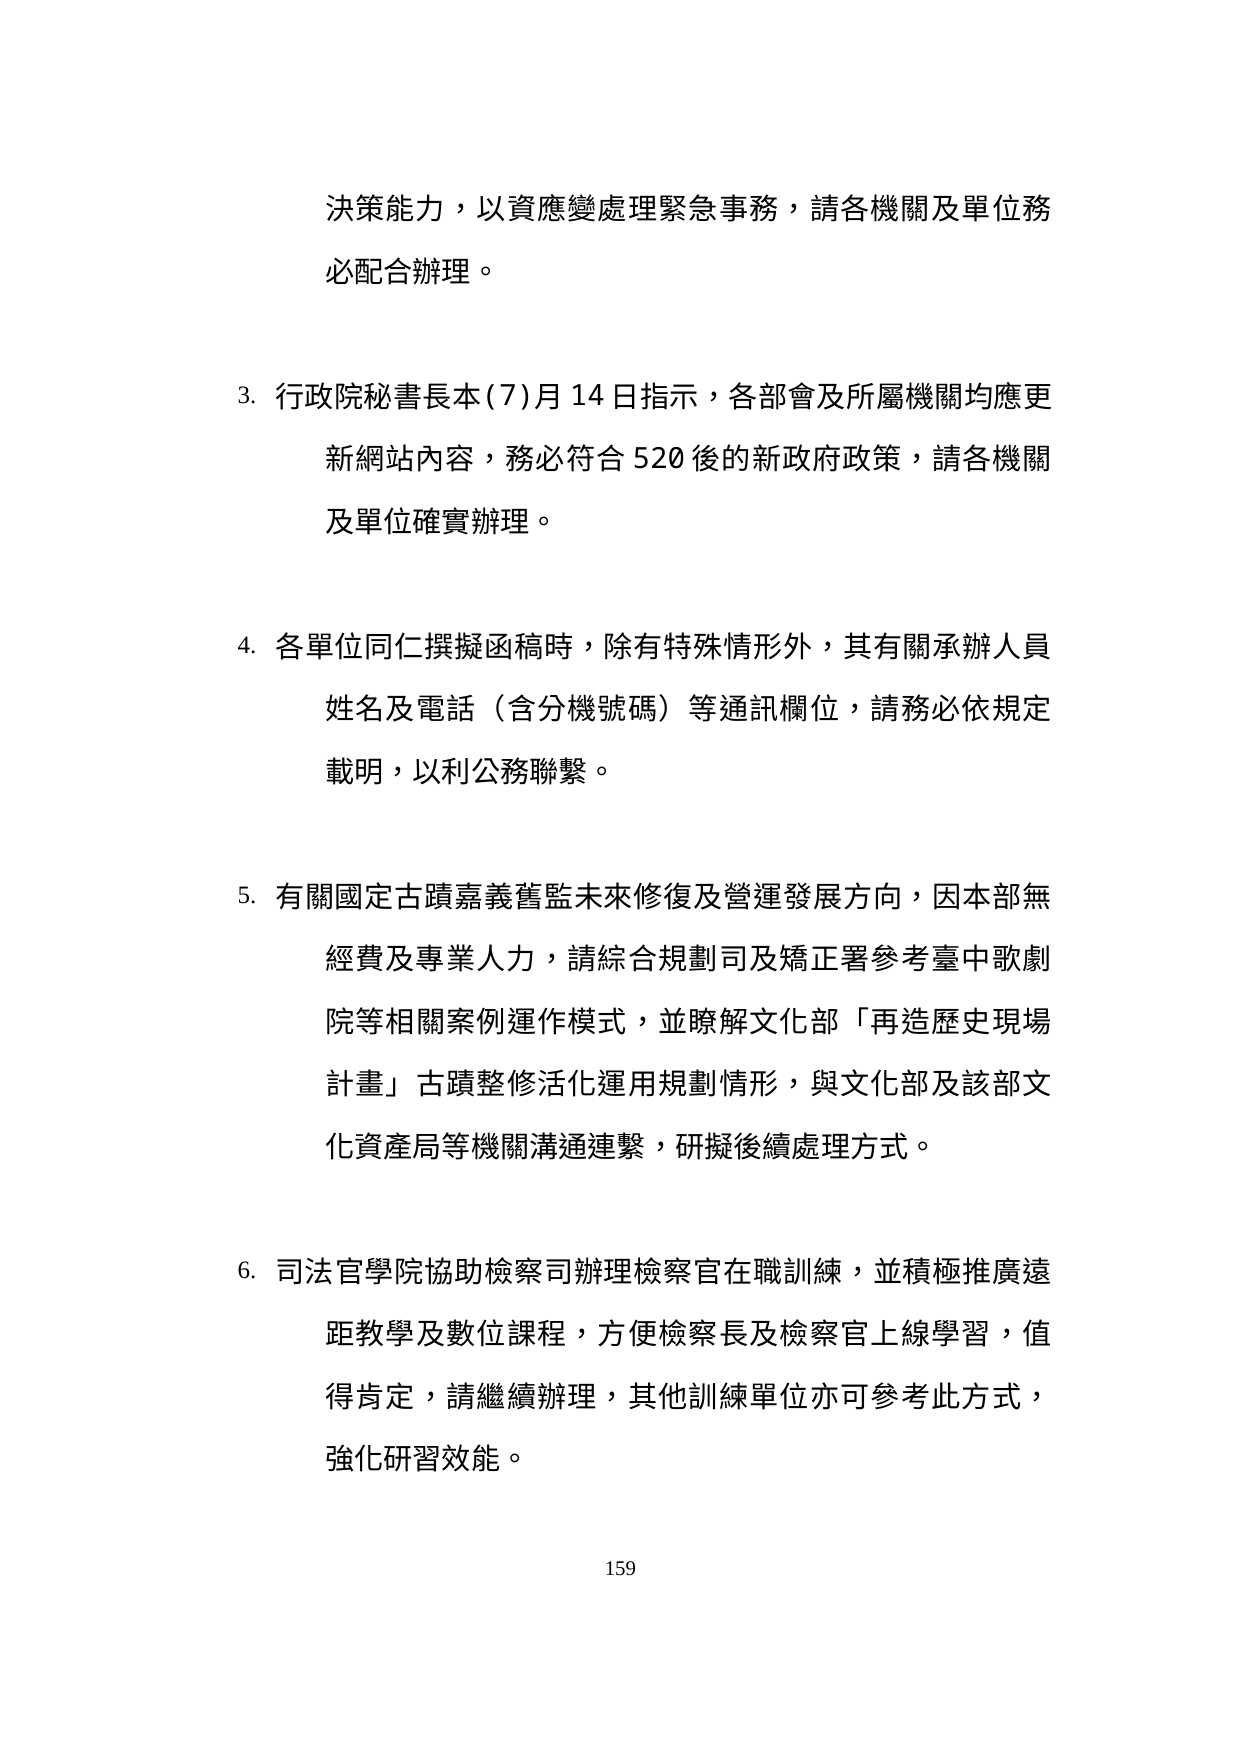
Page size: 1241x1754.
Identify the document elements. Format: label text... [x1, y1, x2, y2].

list 行政院秘書長本(7)月14日指示，各部會及所屬機關均應更新網站內容，務必符合520後的新政府政策，請各機關及單位確實辦理。 [237, 353, 1053, 540]
list 有關國定古蹟嘉義舊監未來修復及營運發展方向，因本部無經費及專業人力，請綜合規劃司及矯正署參考臺中歌劇院等相關案例運作模式，並瞭解文化部「再造歷史現場計畫」古蹟整修活化運用規劃情形，與文化部及該部文化資產局等機關溝通連繫，研擬後續處理方式。 [237, 853, 1053, 1165]
list 各單位同仁撰擬函稿時，除有特殊情形外，其有關承辦人員姓名及電話（含分機號碼）等通訊欄位，請務必依規定載明，以利公務聯繫。 [237, 603, 1053, 790]
list 決策能力，以資應變處理緊急事務，請各機關及單位務必配合辦理。 [237, 165, 1053, 290]
list 司法官學院協助檢察司辦理檢察官在職訓練，並積極推廣遠距教學及數位課程，方便檢察長及檢察官上線學習，值得肯定，請繼續辦理，其他訓練單位亦可參考此方式，強化研習效能。 [237, 1228, 1053, 1478]
